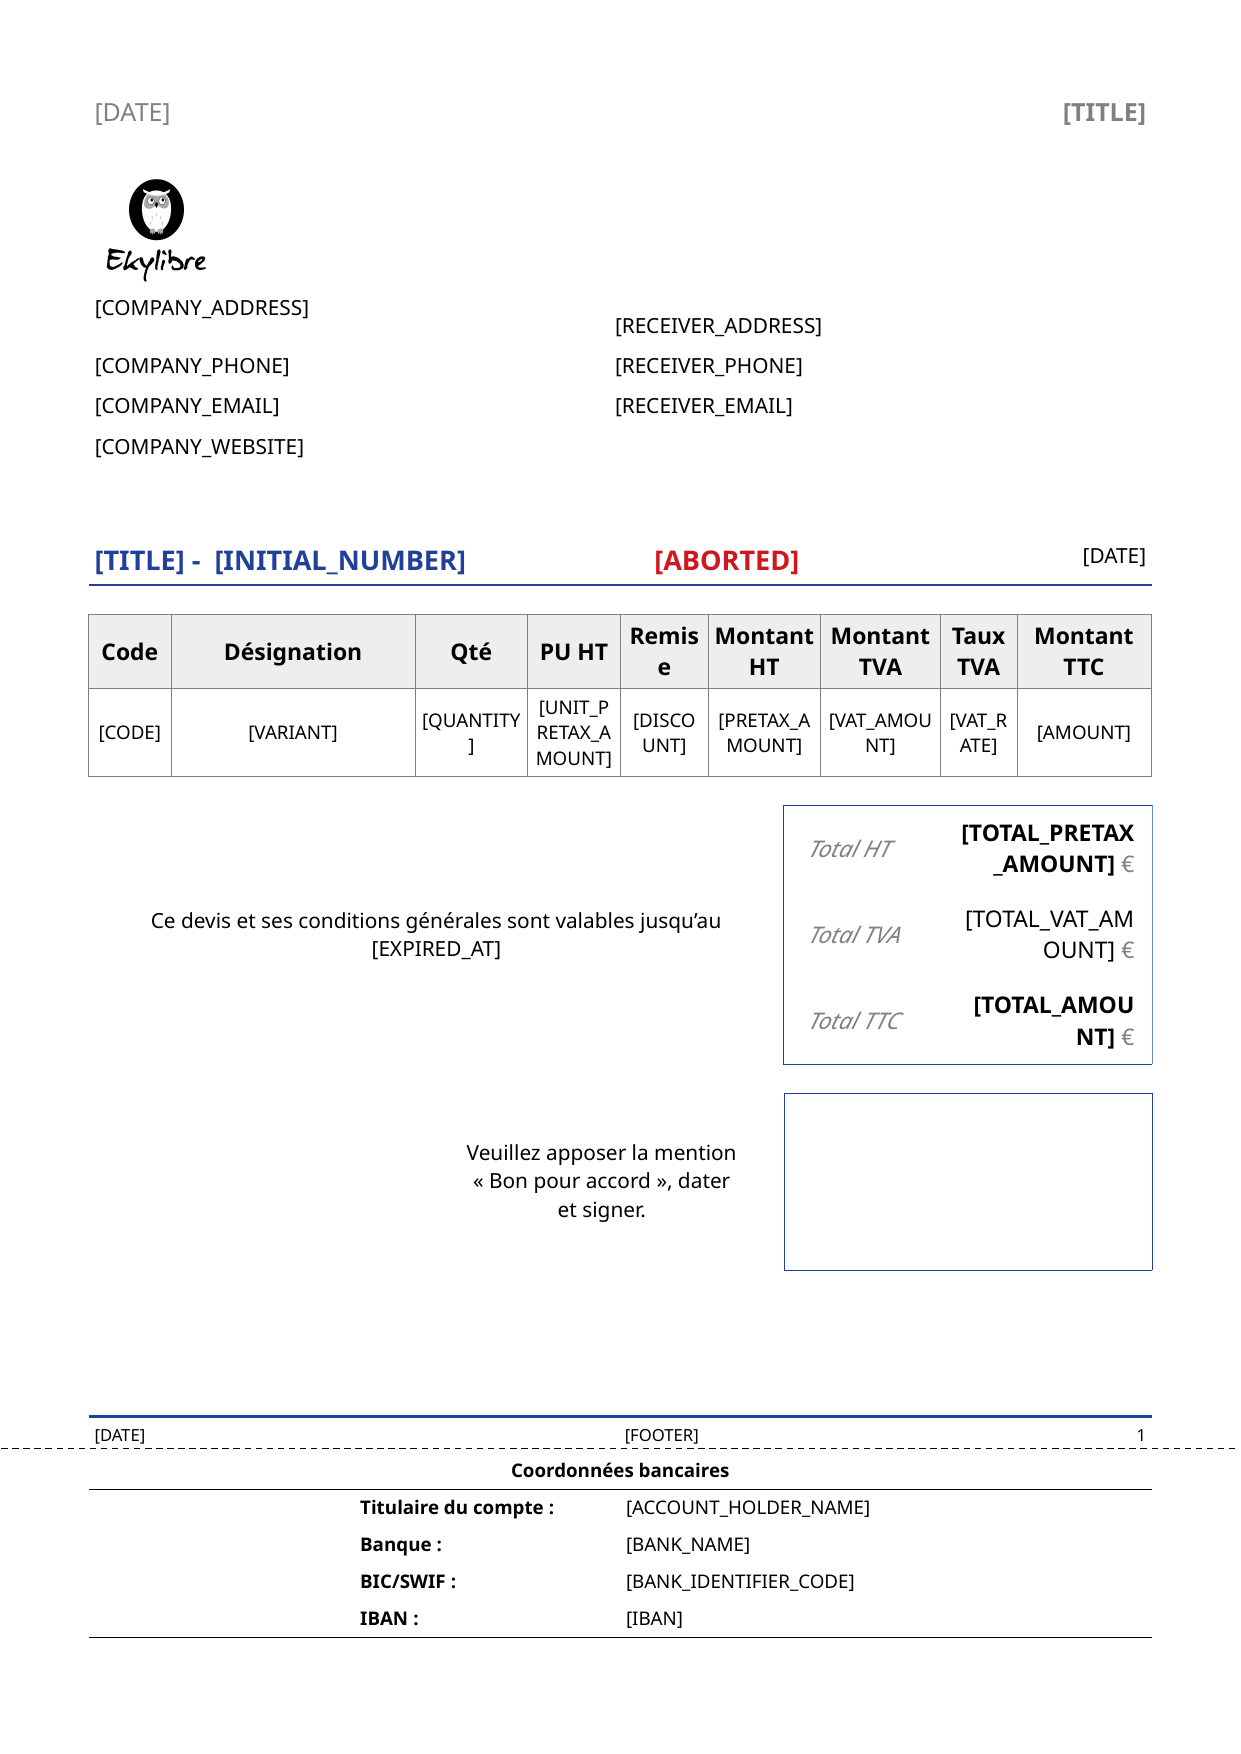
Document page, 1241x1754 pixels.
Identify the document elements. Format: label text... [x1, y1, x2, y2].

table_cell [VAT_RATE] [941, 689, 1017, 776]
table_header Montant HT [709, 615, 820, 688]
table_header PU HT [528, 615, 620, 688]
table_header [89, 805, 783, 891]
table_header Total HT [784, 806, 934, 891]
table_cell [COMPANY_EMAIL] [89, 386, 609, 426]
table_header [TITLE] - [INITIAL_NUMBER] [89, 535, 609, 584]
table_header [785, 1094, 1152, 1269]
table_header Remise [621, 615, 708, 688]
table_cell [RECEIVER_PHONE] [609, 345, 1151, 386]
table_cell [89, 978, 783, 1063]
table_header Qté [416, 615, 527, 688]
table_cell [AMOUNT] [1018, 689, 1151, 776]
table_cell [PRETAX_AMOUNT] [709, 689, 820, 776]
table_header Veuillez apposer la mention « Bon pour accord », dater et signer. [419, 1093, 784, 1269]
table_cell [VAT_AMOUNT] [821, 689, 940, 776]
table_cell [TOTAL_AMOUNT] € [934, 978, 1152, 1063]
table_cell Total TVA [784, 891, 934, 977]
table_header [TOTAL_PRETAX_AMOUNT] € [934, 806, 1152, 891]
table_cell [UNIT_PRETAX_AMOUNT] [528, 689, 620, 776]
table_header [DATE] [845, 535, 1152, 584]
table_header [RECEIVER_ADDRESS] [609, 163, 1151, 345]
table_header Code [89, 615, 171, 688]
table_cell [CODE] [89, 689, 171, 776]
table_cell [TOTAL_VAT_AMOUNT] € [934, 891, 1152, 977]
table_header [ABORTED] [609, 535, 844, 584]
table_cell [DISCOUNT] [621, 689, 708, 776]
table_header Taux TVA [941, 615, 1017, 688]
table_cell [RECEIVER_EMAIL] [609, 386, 1151, 426]
table_cell [609, 466, 1151, 507]
picture [94, 168, 219, 293]
table_cell [VARIANT] [172, 689, 415, 776]
table_header [COMPANY_ADDRESS] [89, 163, 609, 345]
table_header Montant TTC [1018, 615, 1151, 688]
table_cell Ce devis et ses conditions générales sont valables jusqu’au [EXPIRED_AT] [89, 891, 783, 977]
table_cell Total TTC [784, 978, 934, 1063]
table_cell [COMPANY_PHONE] [89, 345, 609, 386]
table_cell [609, 426, 1151, 466]
table_header Désignation [172, 615, 415, 688]
table_cell [QUANTITY] [416, 689, 527, 776]
table_header Montant TVA [821, 615, 940, 688]
table_cell [COMPANY_WEBSITE] [89, 426, 609, 466]
table_cell [89, 466, 609, 507]
